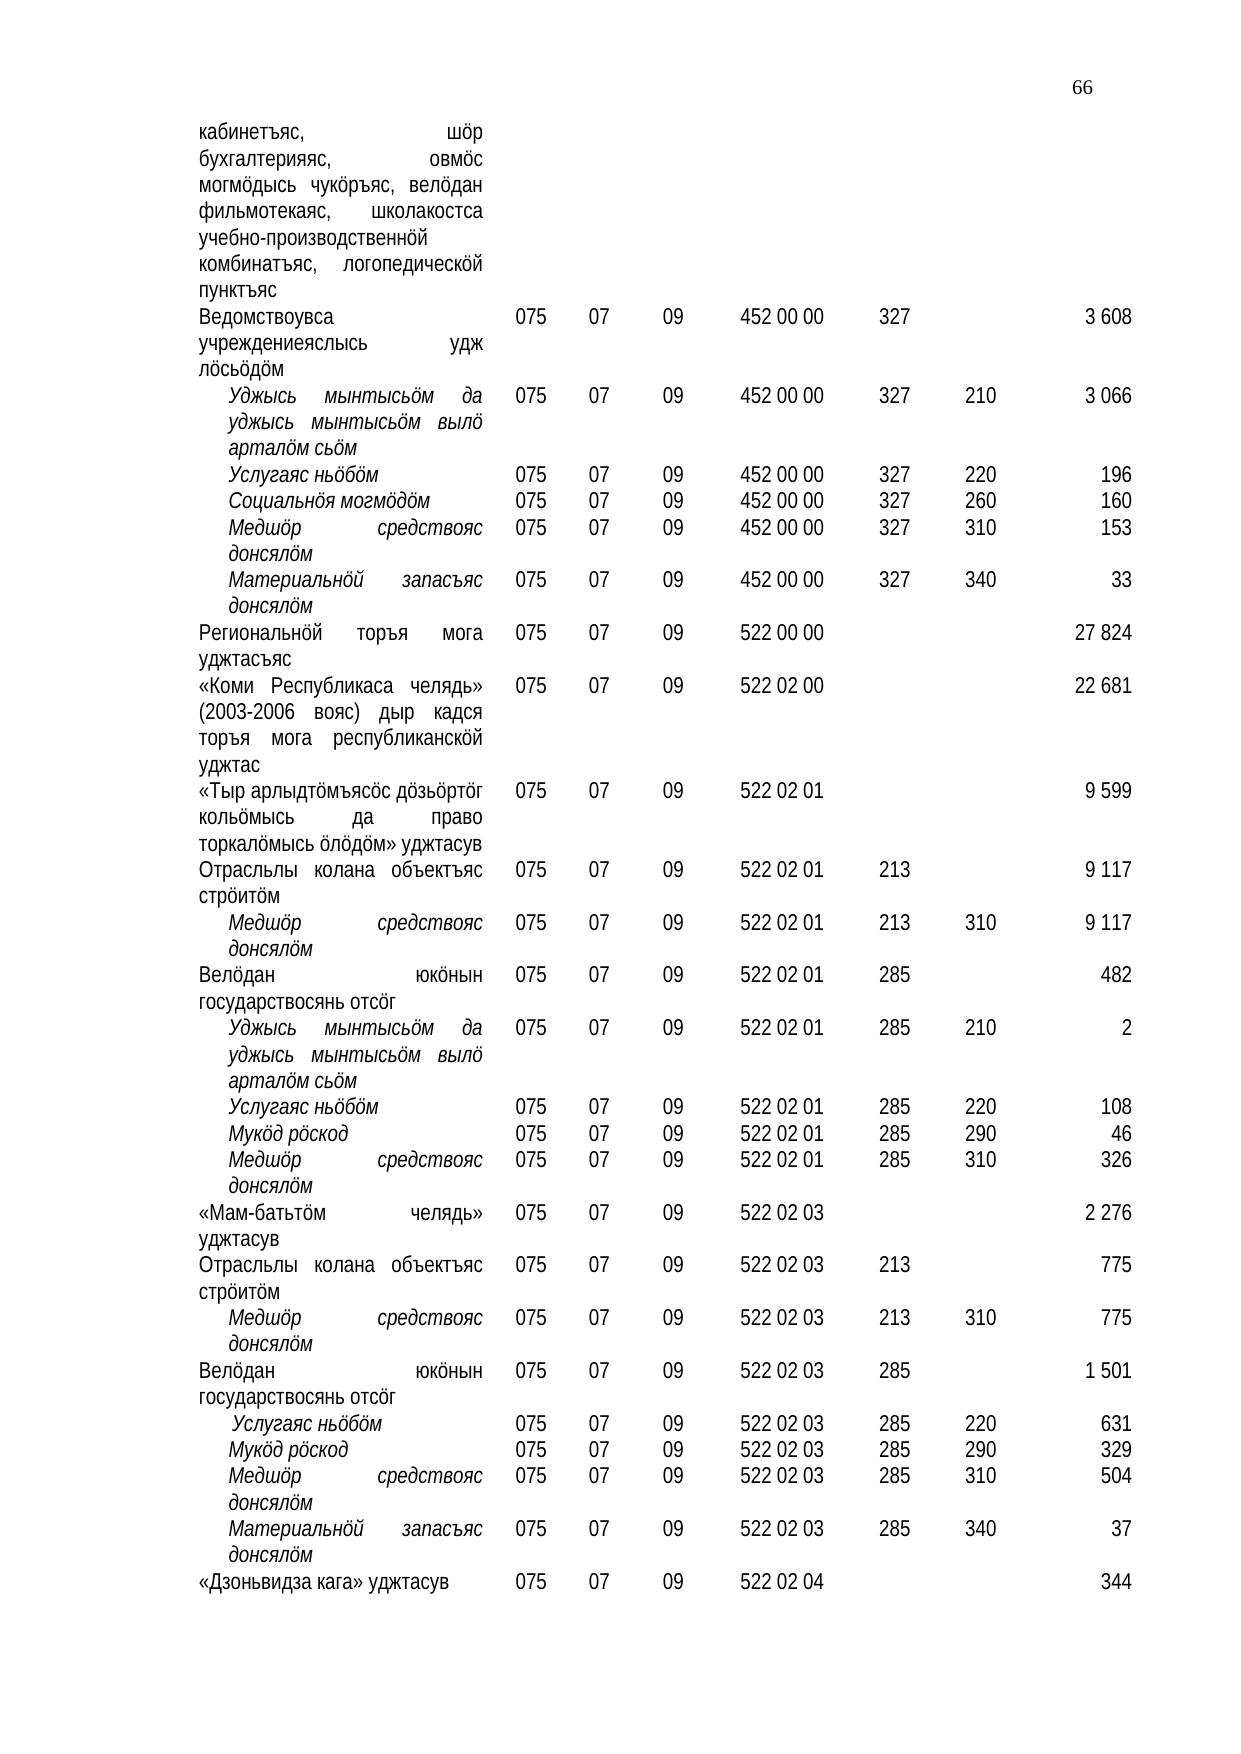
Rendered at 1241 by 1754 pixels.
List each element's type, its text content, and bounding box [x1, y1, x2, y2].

table_cell 522 02 01 [716, 961, 848, 1014]
table_cell 522 02 03 [716, 1357, 848, 1409]
table_cell 07 [568, 1436, 631, 1462]
table_cell 075 [494, 1014, 568, 1093]
table_cell 340 [941, 566, 1021, 619]
table_cell 09 [631, 514, 716, 566]
table_cell 09 [631, 856, 716, 909]
table_cell [1143, 1199, 1240, 1251]
table_cell 285 [849, 1120, 941, 1146]
table_cell 327 [849, 303, 941, 382]
table_cell Велöдан юкöнын государствосянь отсöг [188, 961, 494, 1014]
table_cell 108 [1021, 1093, 1143, 1119]
table_cell 075 [494, 487, 568, 513]
table_cell [941, 1199, 1021, 1251]
table_cell 09 [631, 1462, 716, 1515]
table_cell [849, 1199, 941, 1251]
table_cell [1143, 961, 1240, 1014]
table_cell 075 [494, 461, 568, 487]
table_cell кабинетъяс, шöр бухгалтерияяс, овмöс могмöдысь чукöръяс, велöдан фильмотекаяс, школакостса учебно-производственнöй комбинатъяс, логопедическöй пунктъяс [188, 118, 494, 303]
table_cell [941, 1251, 1021, 1304]
table_cell 310 [941, 514, 1021, 566]
table_cell [1143, 487, 1240, 513]
table_cell 075 [494, 777, 568, 856]
table_cell Социальнöя могмöдöм [188, 487, 494, 513]
table_cell 46 [1021, 1120, 1143, 1146]
table_cell 2 [1021, 1014, 1143, 1093]
table_cell [1143, 619, 1240, 672]
table_cell 260 [941, 487, 1021, 513]
table_cell 3 608 [1021, 303, 1143, 382]
table_cell Мукöд рöскод [188, 1120, 494, 1146]
table_cell 075 [494, 1410, 568, 1436]
table_cell Услугаяс ньöбöм [188, 1093, 494, 1119]
table_cell Уджысь мынтысьöм да уджысь мынтысьöм вылö арталöм сьöм [188, 382, 494, 461]
table_cell [941, 619, 1021, 672]
table_cell 285 [849, 1515, 941, 1568]
table_cell [941, 1568, 1021, 1594]
table_cell 075 [494, 1251, 568, 1304]
table_cell 07 [568, 1462, 631, 1515]
table_cell [849, 1568, 941, 1594]
table_cell Материальнöй запасъяс донсялöм [188, 566, 494, 619]
table_cell 329 [1021, 1436, 1143, 1462]
table_cell 09 [631, 672, 716, 777]
table_cell 07 [568, 856, 631, 909]
table_cell [716, 118, 848, 303]
table_cell 33 [1021, 566, 1143, 619]
table_cell [1143, 1410, 1240, 1436]
table_cell 2 276 [1021, 1199, 1143, 1251]
table_cell 09 [631, 1199, 716, 1251]
table_cell 075 [494, 672, 568, 777]
table_cell 07 [568, 1357, 631, 1409]
table_cell [1143, 1014, 1240, 1093]
table_cell 09 [631, 303, 716, 382]
table_cell 285 [849, 1357, 941, 1409]
table_cell 07 [568, 566, 631, 619]
table_cell [1143, 777, 1240, 856]
table_cell 522 02 03 [716, 1304, 848, 1357]
table_cell 522 00 00 [716, 619, 848, 672]
table_cell 285 [849, 1410, 941, 1436]
table_cell 522 02 03 [716, 1436, 848, 1462]
table_cell [1143, 566, 1240, 619]
table_cell Велöдан юкöнын государствосянь отсöг [188, 1357, 494, 1409]
table_cell [941, 856, 1021, 909]
table_cell 09 [631, 1515, 716, 1568]
table_cell 452 00 00 [716, 487, 848, 513]
table_cell 09 [631, 382, 716, 461]
table_cell 153 [1021, 514, 1143, 566]
table_cell 075 [494, 619, 568, 672]
table_cell 37 [1021, 1515, 1143, 1568]
table_cell [494, 118, 568, 303]
table_cell 327 [849, 566, 941, 619]
table_cell 213 [849, 909, 941, 961]
table_cell [568, 118, 631, 303]
table_cell 631 [1021, 1410, 1143, 1436]
table_cell 09 [631, 1014, 716, 1093]
table_cell [941, 961, 1021, 1014]
table_cell 09 [631, 1304, 716, 1357]
table_cell 1 501 [1021, 1357, 1143, 1409]
table_cell 310 [941, 1146, 1021, 1199]
table_cell 310 [941, 909, 1021, 961]
table_cell 075 [494, 1568, 568, 1594]
table_cell 09 [631, 1146, 716, 1199]
table_cell 522 02 01 [716, 1146, 848, 1199]
table_cell [849, 777, 941, 856]
table_cell 522 02 01 [716, 856, 848, 909]
table_cell 310 [941, 1304, 1021, 1357]
table_cell Услугаяс ньöбöм [188, 461, 494, 487]
table_cell 07 [568, 514, 631, 566]
table_cell 482 [1021, 961, 1143, 1014]
table_cell 504 [1021, 1462, 1143, 1515]
table_cell 075 [494, 1462, 568, 1515]
table_cell [1143, 1357, 1240, 1409]
table_cell 075 [494, 1146, 568, 1199]
table_cell 07 [568, 909, 631, 961]
table_cell [941, 672, 1021, 777]
table_cell 327 [849, 514, 941, 566]
table_cell [1143, 382, 1240, 461]
table_cell [1143, 1436, 1240, 1462]
table_cell «Коми Республикаса челядь» (2003-2006 вояс) дыр кадся торъя мога республиканскöй уджтас [188, 672, 494, 777]
table_cell [849, 118, 941, 303]
table_cell 09 [631, 1436, 716, 1462]
table_cell 452 00 00 [716, 461, 848, 487]
table_cell 075 [494, 566, 568, 619]
table_cell 220 [941, 461, 1021, 487]
table_cell Ведомствоувса учреждениеяслысь удж лöсьöдöм [188, 303, 494, 382]
table_cell Медшöр средствояс донсялöм [188, 1146, 494, 1199]
table_cell 213 [849, 856, 941, 909]
table_cell [849, 619, 941, 672]
table_cell 522 02 01 [716, 1014, 848, 1093]
table_cell [631, 118, 716, 303]
table_cell 285 [849, 1014, 941, 1093]
table_cell 522 02 00 [716, 672, 848, 777]
table_cell 075 [494, 1304, 568, 1357]
table_cell [1143, 514, 1240, 566]
table_cell 220 [941, 1410, 1021, 1436]
table_cell 452 00 00 [716, 303, 848, 382]
table_cell Отрасльлы колана объектъяс стрöитöм [188, 1251, 494, 1304]
table_cell 522 02 01 [716, 777, 848, 856]
table_cell [1143, 1251, 1240, 1304]
table_cell 327 [849, 461, 941, 487]
table_cell 09 [631, 1251, 716, 1304]
table_cell 522 02 03 [716, 1251, 848, 1304]
table_cell Медшöр средствояс донсялöм [188, 514, 494, 566]
table_cell 775 [1021, 1251, 1143, 1304]
table_cell 07 [568, 487, 631, 513]
table_cell 09 [631, 1093, 716, 1119]
table_cell 075 [494, 1436, 568, 1462]
table_cell 9 117 [1021, 909, 1143, 961]
table_cell 07 [568, 1014, 631, 1093]
table_cell 09 [631, 1357, 716, 1409]
table_cell Услугаяс ньöбöм [188, 1410, 494, 1436]
table_cell [1143, 461, 1240, 487]
table_cell [1143, 303, 1240, 382]
table_cell 09 [631, 487, 716, 513]
table_cell 09 [631, 566, 716, 619]
table_cell Медшöр средствояс донсялöм [188, 909, 494, 961]
table_cell 075 [494, 303, 568, 382]
table_cell 326 [1021, 1146, 1143, 1199]
table_cell 09 [631, 1120, 716, 1146]
table_cell 285 [849, 961, 941, 1014]
table_cell 07 [568, 961, 631, 1014]
table_cell [1143, 1146, 1240, 1199]
table_cell 09 [631, 1410, 716, 1436]
table_cell 285 [849, 1093, 941, 1119]
table_cell «Мам-батьтöм челядь» уджтасув [188, 1199, 494, 1251]
table_cell [1143, 1304, 1240, 1357]
table_cell 210 [941, 1014, 1021, 1093]
table_cell 27 824 [1021, 619, 1143, 672]
table_cell 285 [849, 1436, 941, 1462]
table_cell [1143, 1120, 1240, 1146]
table_cell 09 [631, 909, 716, 961]
table_cell Медшöр средствояс донсялöм [188, 1304, 494, 1357]
table_cell [941, 777, 1021, 856]
table_cell 285 [849, 1146, 941, 1199]
table_cell 07 [568, 1093, 631, 1119]
table_cell Региональнöй торъя мога уджтасъяс [188, 619, 494, 672]
table_cell 075 [494, 1199, 568, 1251]
table_cell 452 00 00 [716, 382, 848, 461]
table_cell 310 [941, 1462, 1021, 1515]
table_cell 07 [568, 1251, 631, 1304]
table_cell 290 [941, 1436, 1021, 1462]
table_cell 290 [941, 1120, 1021, 1146]
table_cell 07 [568, 1304, 631, 1357]
table_cell 522 02 01 [716, 1120, 848, 1146]
table_cell 522 02 03 [716, 1515, 848, 1568]
table_cell Мукöд рöскод [188, 1436, 494, 1462]
table_cell 07 [568, 382, 631, 461]
table_cell 07 [568, 619, 631, 672]
table_cell 09 [631, 777, 716, 856]
table_cell 07 [568, 303, 631, 382]
table_cell 522 02 03 [716, 1462, 848, 1515]
table_cell 210 [941, 382, 1021, 461]
table_cell 075 [494, 1093, 568, 1119]
table_cell 09 [631, 961, 716, 1014]
table_cell 196 [1021, 461, 1143, 487]
table_cell 09 [631, 1568, 716, 1594]
table_cell 775 [1021, 1304, 1143, 1357]
table_cell 075 [494, 1515, 568, 1568]
table_cell 9 117 [1021, 856, 1143, 909]
table_cell 452 00 00 [716, 566, 848, 619]
table_cell 522 02 04 [716, 1568, 848, 1594]
table_cell Уджысь мынтысьöм да уджысь мынтысьöм вылö арталöм сьöм [188, 1014, 494, 1093]
table_cell [1143, 909, 1240, 961]
table_cell 07 [568, 461, 631, 487]
table_cell [1143, 1515, 1240, 1568]
table_cell 075 [494, 961, 568, 1014]
table_cell 327 [849, 487, 941, 513]
table_cell 522 02 03 [716, 1199, 848, 1251]
table_cell 344 [1021, 1568, 1143, 1594]
table_cell 07 [568, 672, 631, 777]
table_cell [941, 303, 1021, 382]
table_cell 07 [568, 1515, 631, 1568]
table_cell Медшöр средствояс донсялöм [188, 1462, 494, 1515]
table_cell [941, 1357, 1021, 1409]
table_cell 452 00 00 [716, 514, 848, 566]
table_cell [941, 118, 1021, 303]
table_cell 075 [494, 1120, 568, 1146]
table_cell 160 [1021, 487, 1143, 513]
table_cell [1143, 1568, 1240, 1594]
table_cell 22 681 [1021, 672, 1143, 777]
table_cell 075 [494, 514, 568, 566]
table_cell Отрасльлы колана объектъяс стрöитöм [188, 856, 494, 909]
table_cell [1143, 1462, 1240, 1515]
table_cell 07 [568, 777, 631, 856]
table_cell 522 02 01 [716, 1093, 848, 1119]
table_cell [1143, 118, 1240, 303]
table_cell 07 [568, 1146, 631, 1199]
table_cell 220 [941, 1093, 1021, 1119]
table_cell 09 [631, 619, 716, 672]
table_cell 075 [494, 909, 568, 961]
table_cell 522 02 01 [716, 909, 848, 961]
table_cell [1143, 672, 1240, 777]
table_cell 9 599 [1021, 777, 1143, 856]
table_cell [1143, 856, 1240, 909]
table_cell 522 02 03 [716, 1410, 848, 1436]
table_cell 07 [568, 1410, 631, 1436]
table_cell [849, 672, 941, 777]
table_cell 3 066 [1021, 382, 1143, 461]
table_cell 07 [568, 1120, 631, 1146]
table_cell «Дзоньвидза кага» уджтасув [188, 1568, 494, 1594]
table_cell 340 [941, 1515, 1021, 1568]
table_cell 075 [494, 382, 568, 461]
table_cell [1021, 118, 1143, 303]
table_cell 213 [849, 1251, 941, 1304]
table_cell 285 [849, 1462, 941, 1515]
table_cell 327 [849, 382, 941, 461]
table_cell 075 [494, 1357, 568, 1409]
table_cell 07 [568, 1199, 631, 1251]
table_cell Материальнöй запасъяс донсялöм [188, 1515, 494, 1568]
table_cell 075 [494, 856, 568, 909]
table_cell 07 [568, 1568, 631, 1594]
table_cell [1143, 1093, 1240, 1119]
table_cell 213 [849, 1304, 941, 1357]
table_cell 09 [631, 461, 716, 487]
table_cell «Тыр арлыдтöмъясöс дöзьöртöг кольöмысь да право торкалöмысь öлöдöм» уджтасув [188, 777, 494, 856]
